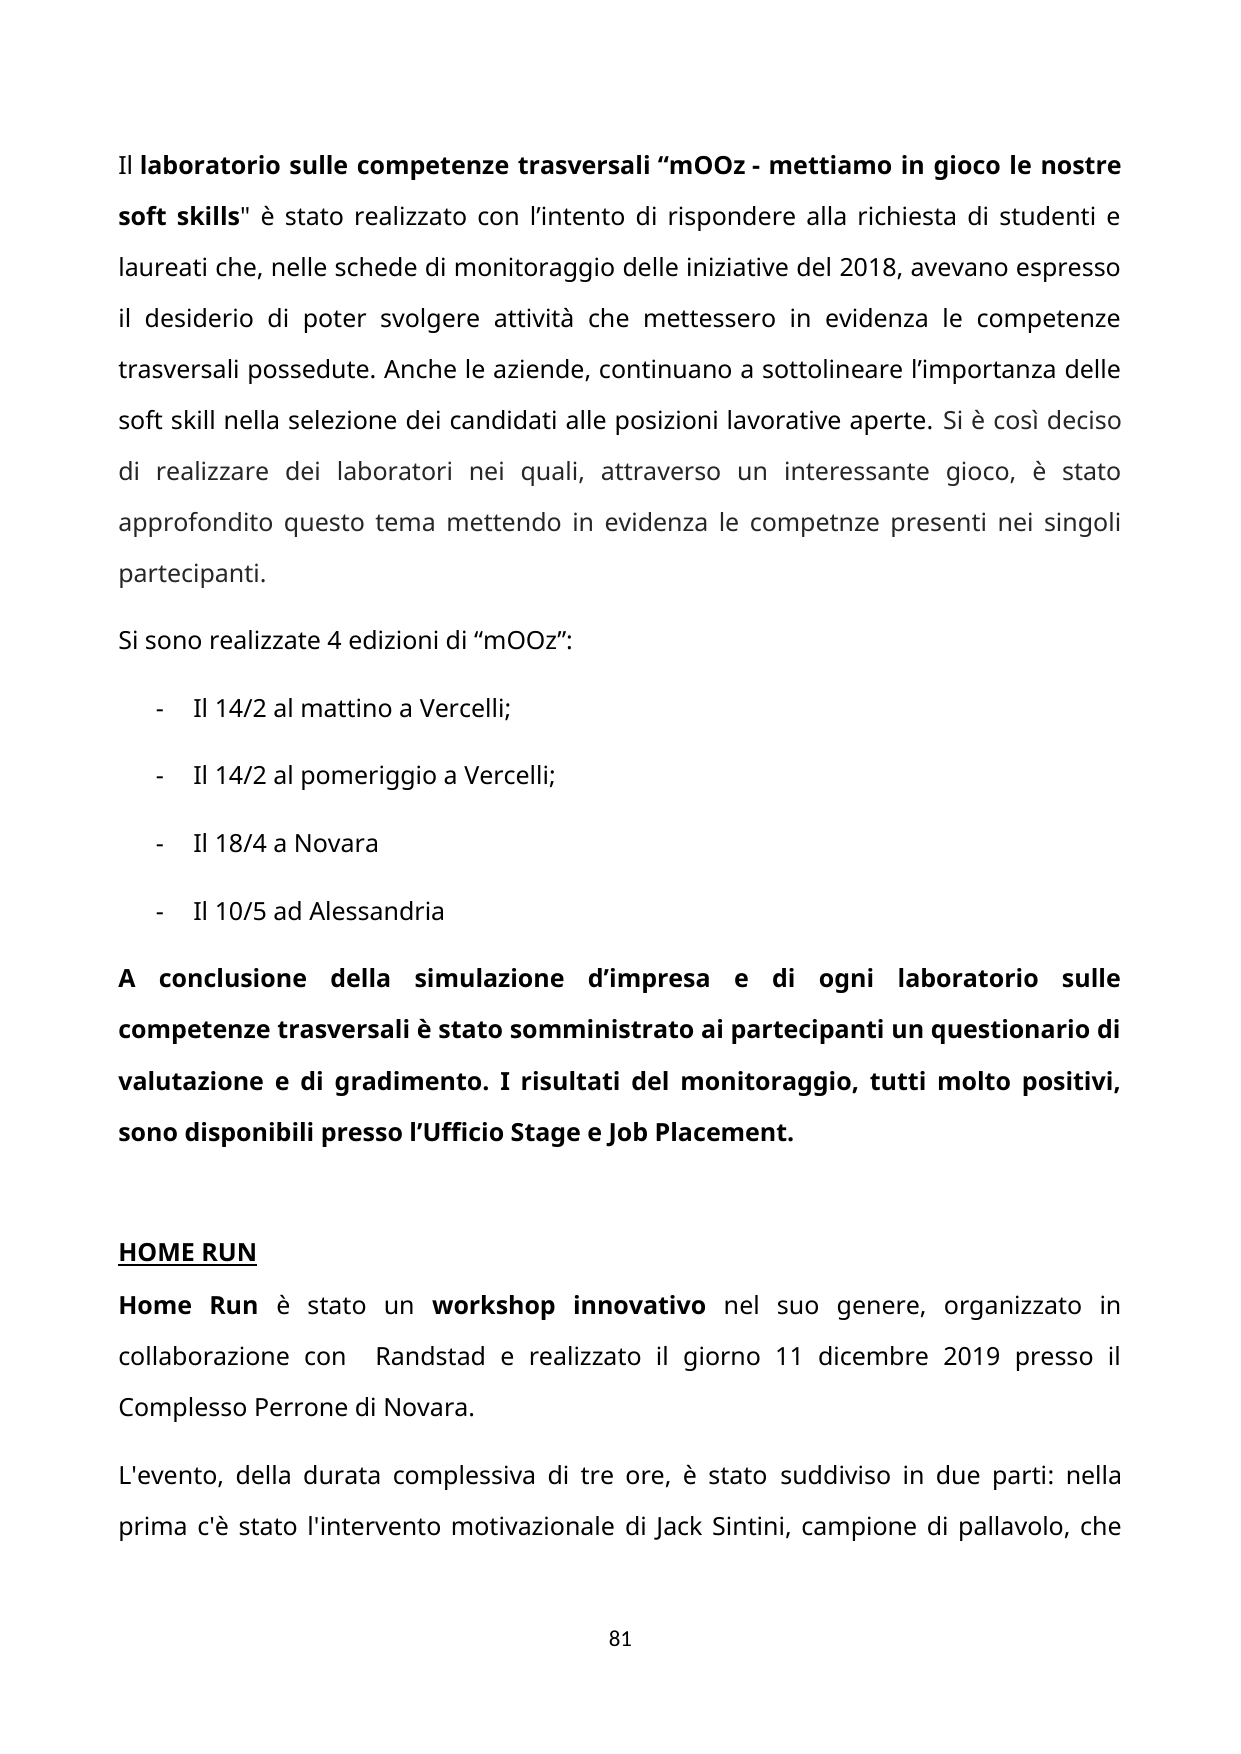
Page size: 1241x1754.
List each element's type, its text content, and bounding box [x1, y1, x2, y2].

text Si sono realizzate 4 edizioni di “mOOz”: [118, 623, 1122, 657]
list Il 18/4 a Novara [156, 826, 1122, 860]
text HOME RUN [118, 1235, 1122, 1269]
list Il 14/2 al pomeriggio a Vercelli; [156, 758, 1122, 792]
text Home Run è stato un workshop innovativo nel suo genere, organizzato in collaborazione con Randstad e realizzato il giorno 11 dicembre 2019 presso il Complesso Perrone di Novara. [118, 1288, 1122, 1424]
text L'evento, della durata complessiva di tre ore, è stato suddiviso in due parti: nella prima c'è stato l'intervento motivazionale di Jack Sintini, campione di pallavolo, che [118, 1458, 1122, 1543]
list Il 10/5 ad Alessandria [156, 893, 1122, 927]
text A conclusione della simulazione d’impresa e di ogni laboratorio sulle competenze trasversali è stato somministrato ai partecipanti un questionario di valutazione e di gradimento. I risultati del monitoraggio, tutti molto positivi, sono disponibili presso l’Ufficio Stage e Job Placement. [118, 961, 1122, 1148]
text Il laboratorio sulle competenze trasversali “mOOz - mettiamo in gioco le nostre soft skills" è stato realizzato con l’intento di rispondere alla richiesta di studenti e laureati che, nelle schede di monitoraggio delle iniziative del 2018, avevano espresso il desiderio di poter svolgere attività che mettessero in evidenza le competenze trasversali possedute. Anche le aziende, continuano a sottolineare l’importanza delle soft skill nella selezione dei candidati alle posizioni lavorative aperte. Si è così deciso di realizzare dei laboratori nei quali, attraverso un interessante gioco, è stato approfondito questo tema mettendo in evidenza le competnze presenti nei singoli partecipanti. [118, 148, 1122, 590]
list Il 14/2 al mattino a Vercelli; [156, 690, 1122, 724]
